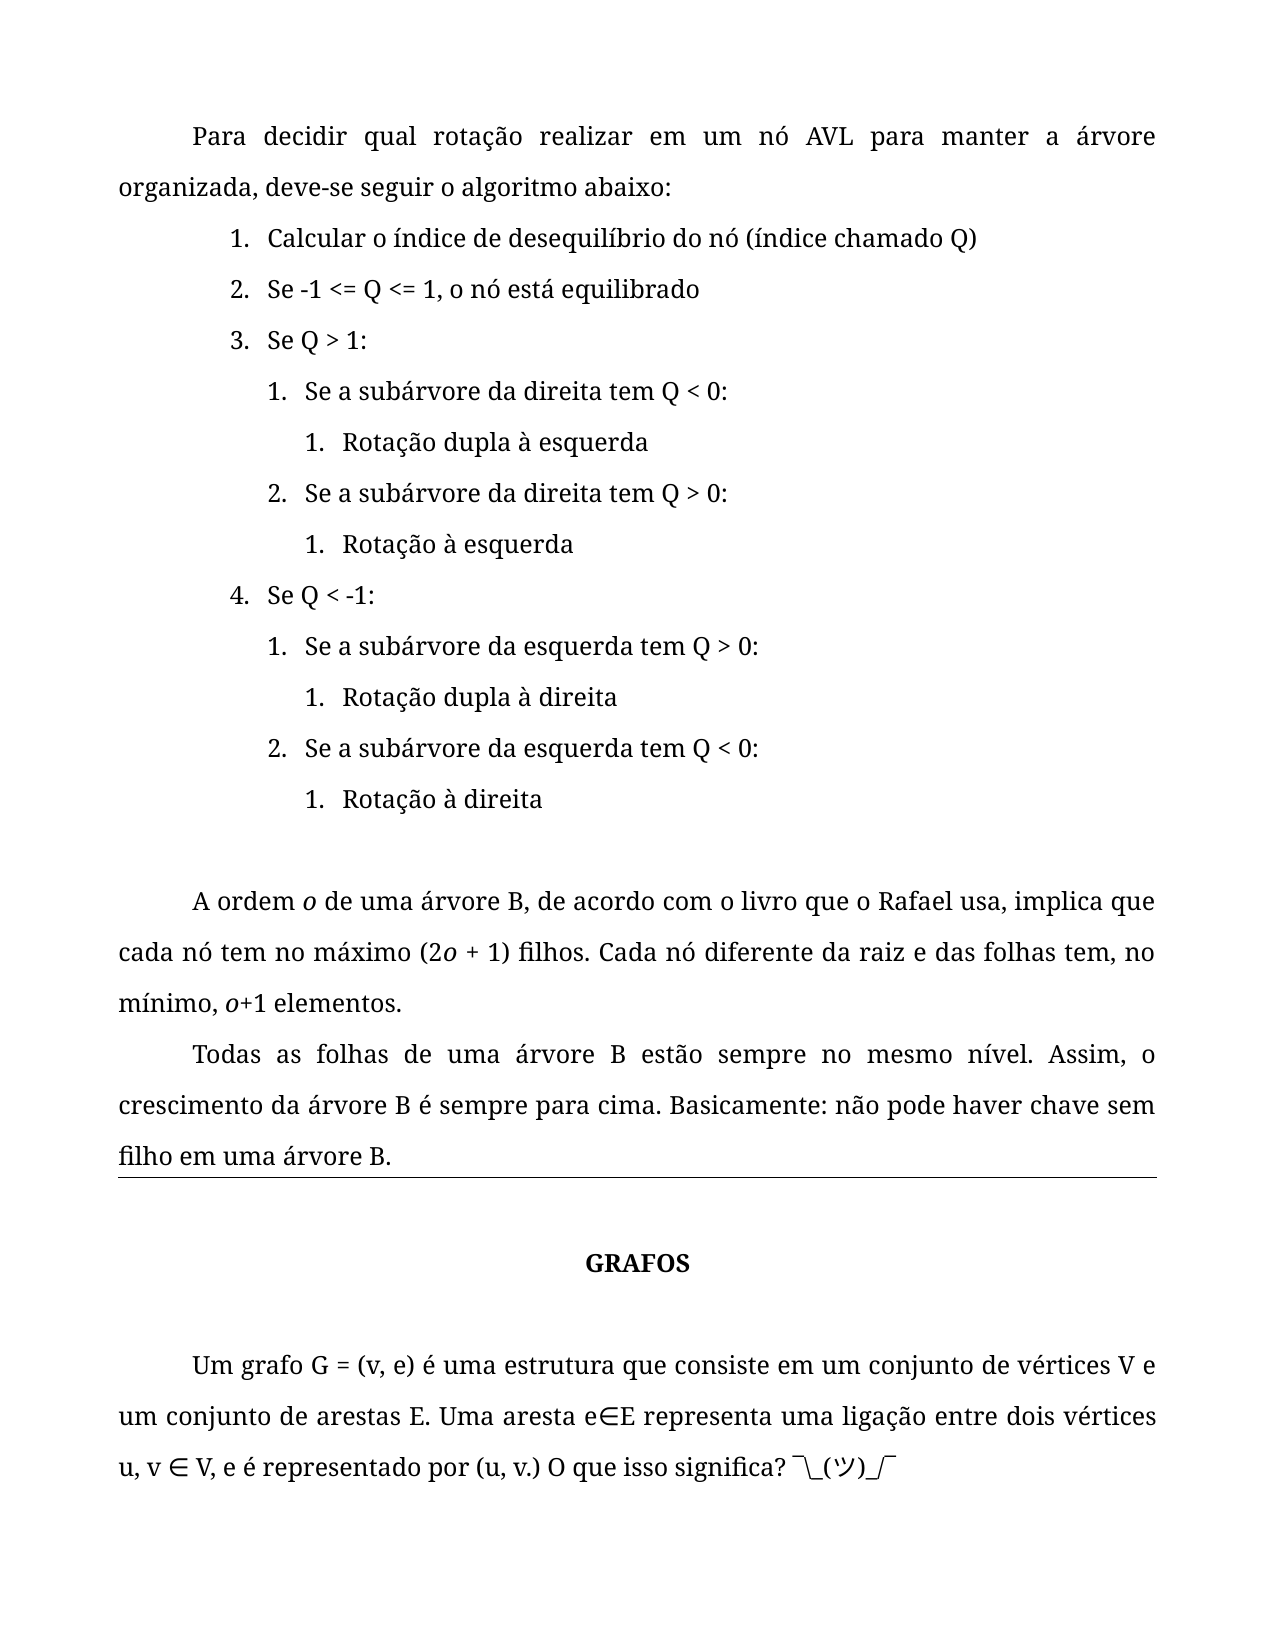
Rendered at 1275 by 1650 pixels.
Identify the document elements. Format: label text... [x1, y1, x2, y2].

list Se Q < -1: [229, 577, 1157, 612]
list Rotação dupla à direita [304, 679, 1157, 714]
text Todas as folhas de uma árvore B estão sempre no mesmo nível. Assim, o crescimento da árvore B é sempre para cima. Basicamente: não pode haver chave sem filho em uma árvore B. [118, 1037, 1157, 1177]
list Se a subárvore da esquerda tem Q > 0: [267, 628, 1157, 663]
list Se -1 <= Q <= 1, o nó está equilibrado [229, 271, 1157, 305]
text GRAFOS [118, 1246, 1157, 1279]
list Calcular o índice de desequilíbrio do nó (índice chamado Q) [229, 220, 1157, 254]
list Se Q > 1: [229, 322, 1157, 356]
text Para decidir qual rotação realizar em um nó AVL para manter a árvore organizada, deve-se seguir o algoritmo abaixo: [118, 118, 1157, 203]
list Se a subárvore da esquerda tem Q < 0: [267, 731, 1157, 765]
list Rotação dupla à esquerda [304, 424, 1157, 458]
list Rotação à esquerda [304, 526, 1157, 561]
text A ordem o de uma árvore B, de acordo com o livro que o Rafael usa, implica que cada nó tem no máximo (2o + 1) filhos. Cada nó diferente da raiz e das folhas tem, no mínimo, o+1 elementos. [118, 884, 1157, 1020]
list Se a subárvore da direita tem Q > 0: [267, 475, 1157, 509]
list Se a subárvore da direita tem Q < 0: [267, 373, 1157, 407]
list Rotação à direita [304, 782, 1157, 816]
text Um grafo G = (v, e) é uma estrutura que consiste em um conjunto de vértices V e um conjunto de arestas E. Uma aresta e∈E representa uma ligação entre dois vértices u, v ∈ V, e é representado por (u, v.) O que isso significa? ¯\_(ツ)_/¯ [118, 1348, 1157, 1484]
